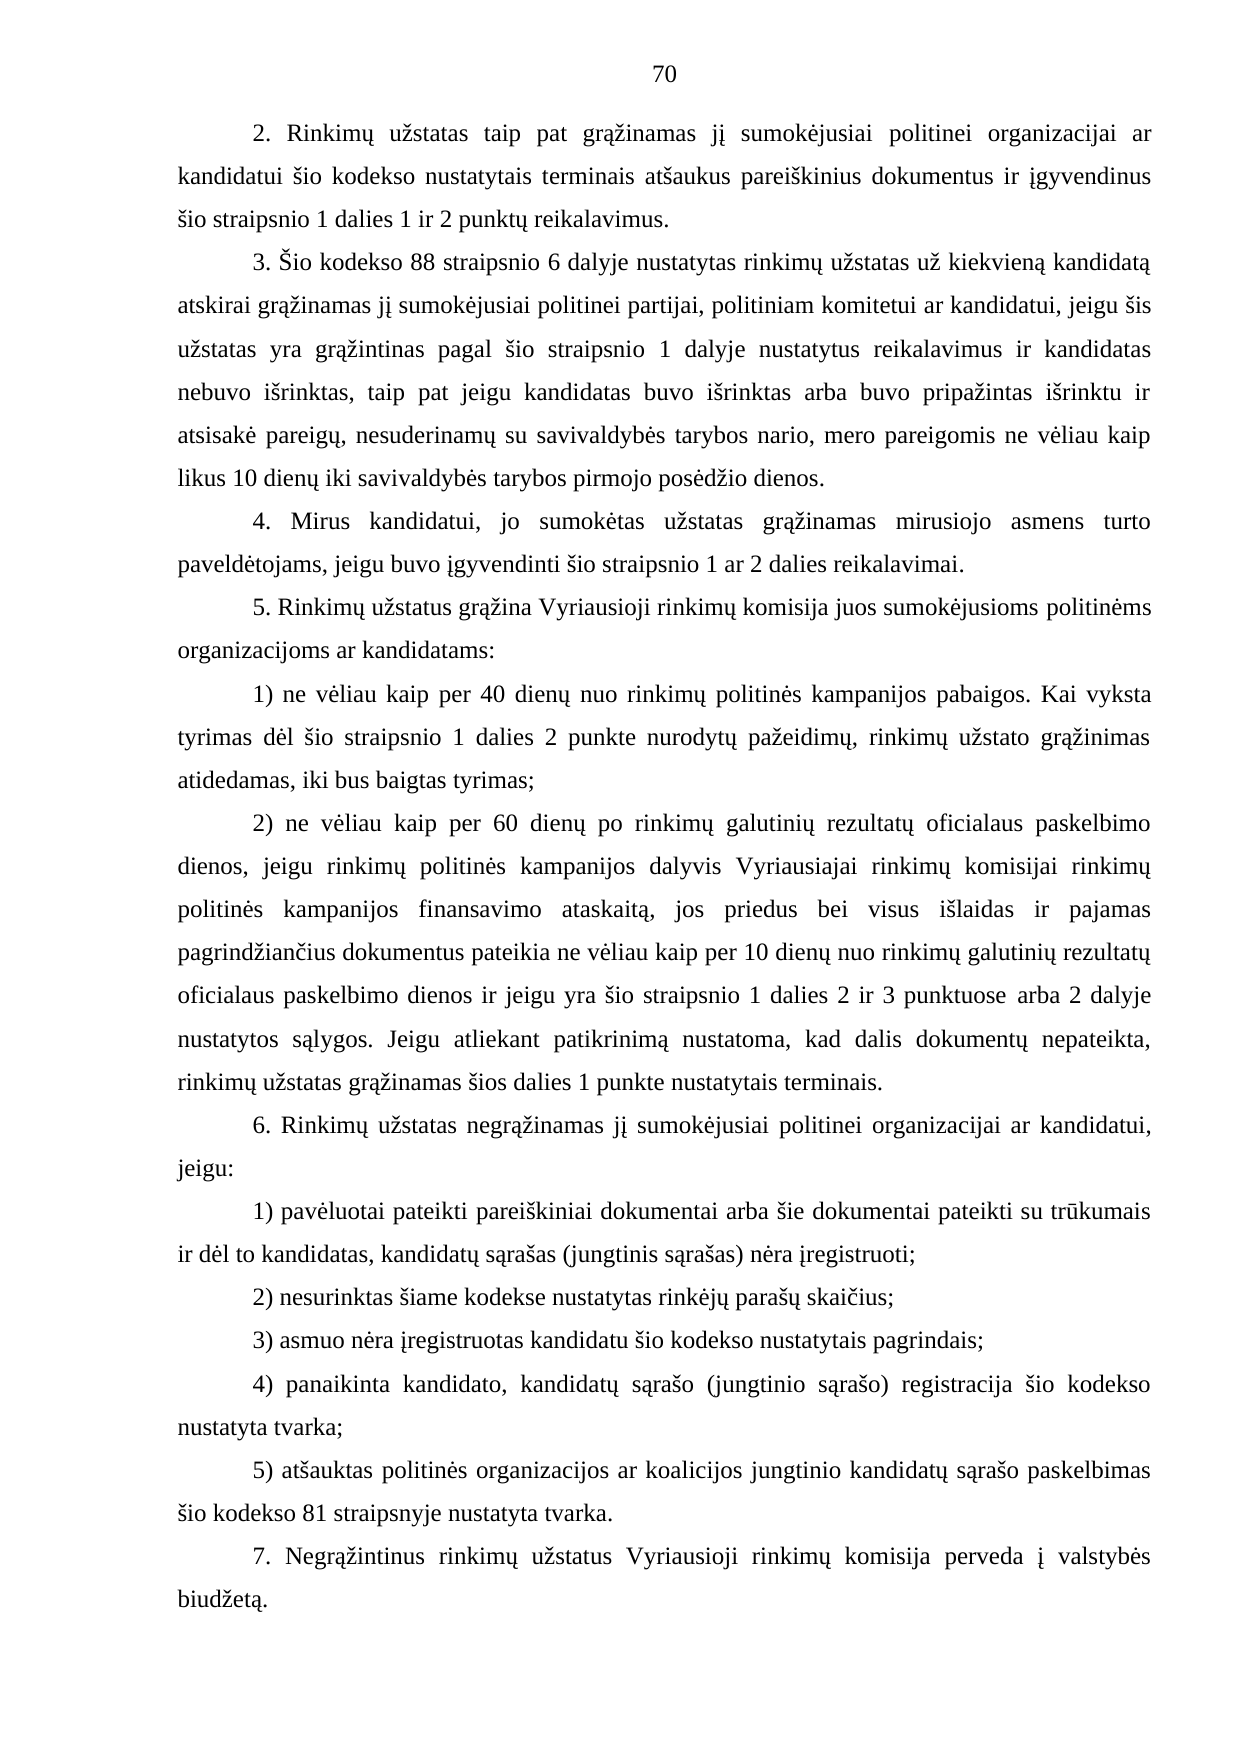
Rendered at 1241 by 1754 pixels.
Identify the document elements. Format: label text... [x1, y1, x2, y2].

text 5. Rinkimų užstatus grąžina Vyriausioji rinkimų komisija juos sumokėjusioms politinėms organizacijoms ar kandidatams: [177, 592, 1152, 664]
text 3. Šio kodekso 88 straipsnio 6 dalyje nustatytas rinkimų užstatas už kiekvieną kandidatą atskirai grąžinamas jį sumokėjusiai politinei partijai, politiniam komitetui ar kandidatui, jeigu šis užstatas yra grąžintinas pagal šio straipsnio 1 dalyje nustatytus reikalavimus ir kandidatas nebuvo išrinktas, taip pat jeigu kandidatas buvo išrinktas arba buvo pripažintas išrinktu ir atsisakė pareigų, nesuderinamų su savivaldybės tarybos nario, mero pareigomis ne vėliau kaip likus 10 dienų iki savivaldybės tarybos pirmojo posėdžio dienos. [177, 247, 1152, 492]
text 5) atšauktas politinės organizacijos ar koalicijos jungtinio kandidatų sąrašo paskelbimas šio kodekso 81 straipsnyje nustatyta tvarka. [177, 1455, 1152, 1527]
text 2) nesurinktas šiame kodekse nustatytas rinkėjų parašų skaičius; [177, 1282, 1152, 1311]
text 7. Negrąžintinus rinkimų užstatus Vyriausioji rinkimų komisija perveda į valstybės biudžetą. [177, 1541, 1152, 1613]
text 2. Rinkimų užstatas taip pat grąžinamas jį sumokėjusiai politinei organizacijai ar kandidatui šio kodekso nustatytais terminais atšaukus pareiškinius dokumentus ir įgyvendinus šio straipsnio 1 dalies 1 ir 2 punktų reikalavimus. [177, 118, 1152, 233]
text 1) pavėluotai pateikti pareiškiniai dokumentai arba šie dokumentai pateikti su trūkumais ir dėl to kandidatas, kandidatų sąrašas (jungtinis sąrašas) nėra įregistruoti; [177, 1196, 1152, 1268]
text 4) panaikinta kandidato, kandidatų sąrašo (jungtinio sąrašo) registracija šio kodekso nustatyta tvarka; [177, 1369, 1152, 1441]
text 3) asmuo nėra įregistruotas kandidatu šio kodekso nustatytais pagrindais; [177, 1326, 1152, 1354]
text 6. Rinkimų užstatas negrąžinamas jį sumokėjusiai politinei organizacijai ar kandidatui, jeigu: [177, 1110, 1152, 1182]
text 1) ne vėliau kaip per 40 dienų nuo rinkimų politinės kampanijos pabaigos. Kai vyksta tyrimas dėl šio straipsnio 1 dalies 2 punkte nurodytų pažeidimų, rinkimų užstato grąžinimas atidedamas, iki bus baigtas tyrimas; [177, 679, 1152, 794]
text 2) ne vėliau kaip per 60 dienų po rinkimų galutinių rezultatų oficialaus paskelbimo dienos, jeigu rinkimų politinės kampanijos dalyvis Vyriausiajai rinkimų komisijai rinkimų politinės kampanijos finansavimo ataskaitą, jos priedus bei visus išlaidas ir pajamas pagrindžiančius dokumentus pateikia ne vėliau kaip per 10 dienų nuo rinkimų galutinių rezultatų oficialaus paskelbimo dienos ir jeigu yra šio straipsnio 1 dalies 2 ir 3 punktuose arba 2 dalyje nustatytos sąlygos. Jeigu atliekant patikrinimą nustatoma, kad dalis dokumentų nepateikta, rinkimų užstatas grąžinamas šios dalies 1 punkte nustatytais terminais. [177, 808, 1152, 1096]
text 4. Mirus kandidatui, jo sumokėtas užstatas grąžinamas mirusiojo asmens turto paveldėtojams, jeigu buvo įgyvendinti šio straipsnio 1 ar 2 dalies reikalavimai. [177, 506, 1152, 578]
